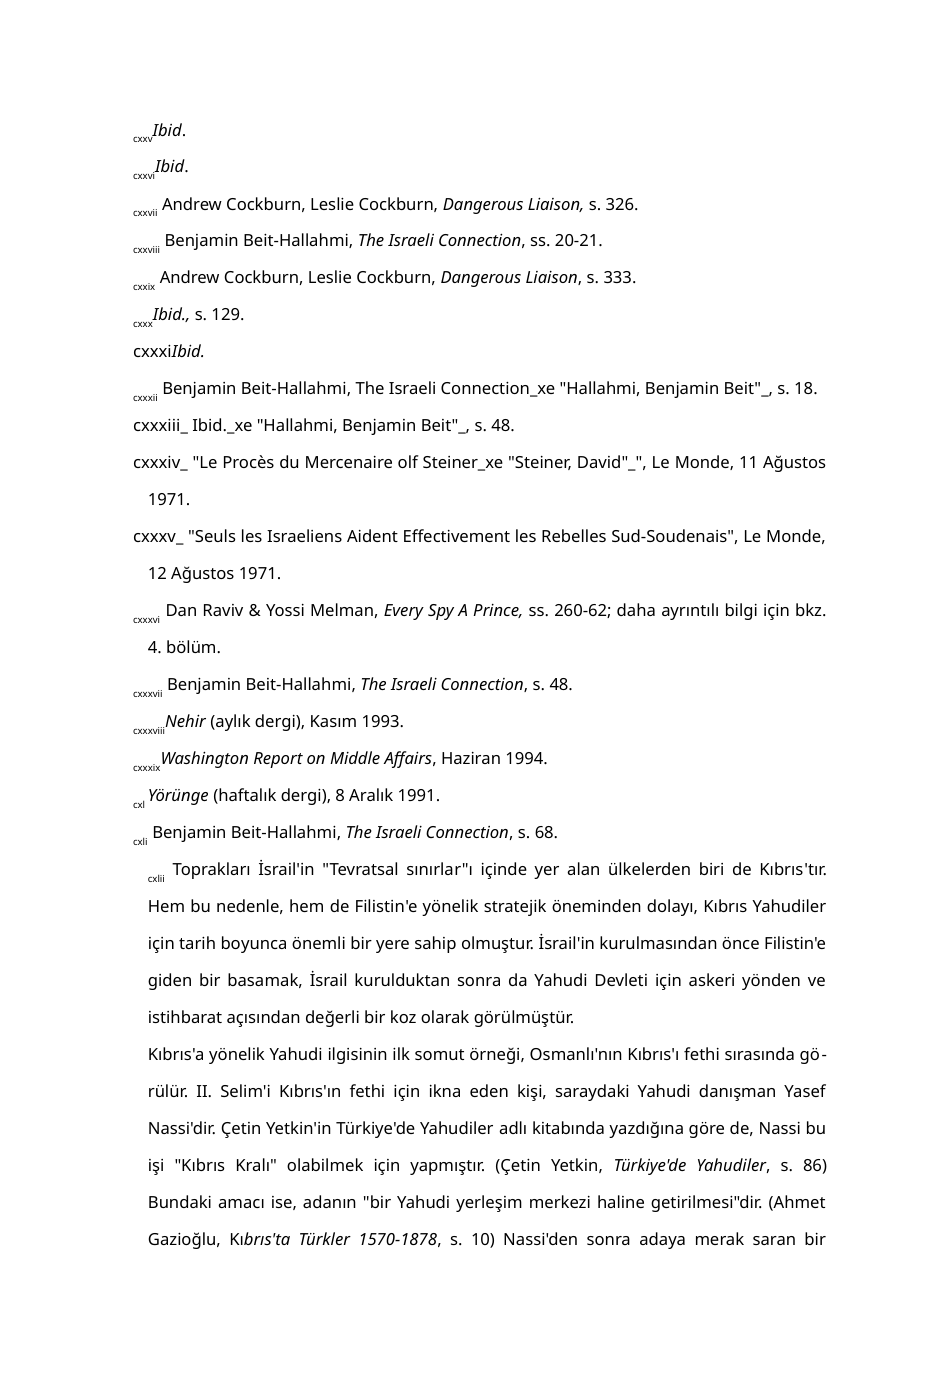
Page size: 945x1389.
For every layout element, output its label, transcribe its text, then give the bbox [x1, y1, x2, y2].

text _ Ibid._xe "Hallahmi, Benjamin Beit"_, s. 48. [133, 414, 827, 451]
text Benjamin Beit-Hallahmi, The Israeli Connection, ss. 20-21. [133, 229, 827, 266]
text Ibid. [133, 155, 827, 192]
text _ "Le Procès du Mercenaire olf Steiner_xe "Steiner, David"_", Le Monde, 11 Ağustos 1971. [133, 451, 827, 525]
text Washington Report on Middle Affairs, Haziran 1994. [133, 747, 827, 784]
text Dan Raviv & Yossi Melman, Every Spy A Prince, ss. 260-62; daha ayrıntılı bilgi için bkz. 4. bölüm. [133, 599, 827, 673]
text Kıbrıs'a yönelik Yahudi ilgisinin ilk somut örneği, Osmanlı'nın Kıbrıs'ı fethi sırasında gö­rülür. II. Selim'i Kıbrıs'ın fethi için ikna eden kişi, saraydaki Yahudi danışman Yasef Nassi'dir. Çetin Yetkin'in Türkiye'de Yahudiler adlı kitabında yazdığına göre de, Nassi bu işi "Kıbrıs Kralı" olabilmek için yapmıştır. (Çetin Yetkin, Türkiye'de Yahudiler, s. 86) Bundaki amacı ise, adanın "bir Yahudi yerleşim merkezi haline getirilmesi"dir. (Ahmet Gazioğlu, Kıbrıs'ta Türkler 1570-1878, s. 10) Nassi'den sonra adaya merak saran bir [148, 1043, 827, 1264]
text _ "Seuls les Israeliens Aident Effectivement les Rebelles Sud-Soudenais", Le Monde, 12 Ağustos 1971. [133, 525, 827, 599]
text Yörünge (haftalık dergi), 8 Aralık 1991. [133, 784, 827, 821]
text Toprakları İsrail'in "Tevratsal sınırlar"ı içinde yer alan ülkelerden biri de Kıbrıs'tır. Hem bu nedenle, hem de Filistin'e yönelik stratejik öneminden dolayı, Kıbrıs Yahudiler için tarih bo­yun­ca önemli bir yere sahip olmuştur. İsrail'in kurulmasından önce Filistin'e giden bir basa­mak, İsrail kurulduktan sonra da Yahudi Devleti için askeri yönden ve istihbarat açısından de­ğerli bir koz olarak görülmüştür. [148, 858, 827, 1043]
text Benjamin Beit-Hallahmi, The Israeli Connection, s. 48. [133, 673, 827, 710]
text Ibid., s. 129. [133, 303, 827, 340]
text Benjamin Beit-Hallahmi, The Israeli Connection, s. 68. [133, 821, 827, 858]
text Benjamin Beit-Hallahmi, The Israeli Connection_xe "Hallahmi, Benjamin Beit"_, s. 18. [133, 377, 827, 414]
text Nehir (aylık dergi), Kasım 1993. [133, 710, 827, 747]
text Andrew Cockburn, Leslie Cockburn, Dangerous Liaison, s. 326. [133, 192, 827, 229]
text Ibid. [133, 340, 827, 377]
text Ibid. [133, 118, 827, 155]
text Andrew Cockburn, Leslie Cockburn, Dangerous Liaison, s. 333. [133, 266, 827, 303]
